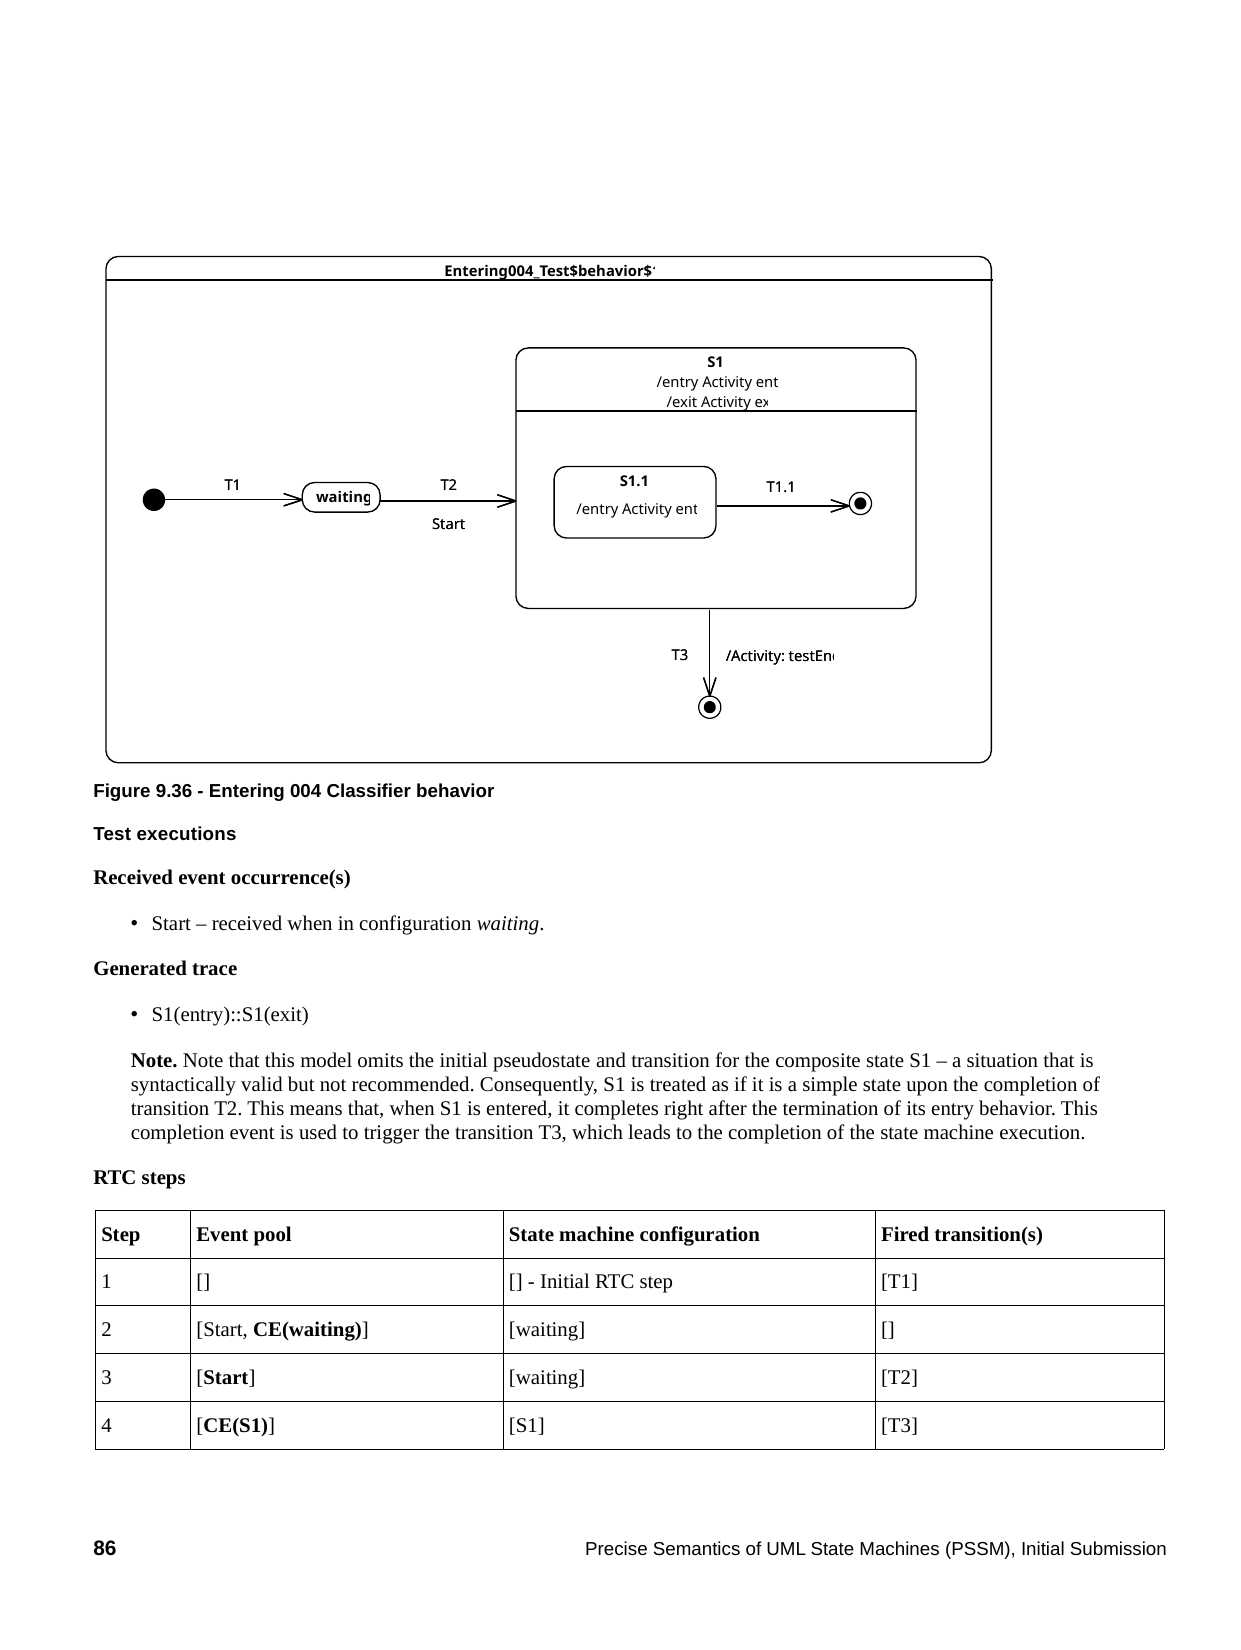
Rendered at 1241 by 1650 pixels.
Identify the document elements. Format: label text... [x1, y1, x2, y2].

table_cell [Start] [191, 1354, 503, 1401]
table_cell [T2] [876, 1354, 1164, 1401]
subtitle Test executions [93, 231, 1164, 844]
table_header State machine configuration [504, 1211, 875, 1258]
text Received event occurrence(s) [93, 865, 1164, 889]
table_cell [] - Initial RTC step [504, 1259, 875, 1305]
table_cell 2 [96, 1306, 190, 1353]
table_cell [waiting] [504, 1354, 875, 1401]
table_cell [waiting] [504, 1306, 875, 1353]
list Start – received when in configuration waiting. [131, 910, 1164, 935]
table_cell 1 [96, 1259, 190, 1305]
table_header Step [96, 1211, 190, 1258]
table_cell 4 [96, 1402, 190, 1448]
text Generated trace [93, 956, 1164, 980]
table_cell [CE(S1)] [191, 1402, 503, 1448]
list S1(entry)::S1(exit) [131, 1001, 1164, 1026]
table_cell 3 [96, 1354, 190, 1401]
text Figure 9.36 - Entering 004 Classifier behavior [93, 243, 1006, 802]
table_header Fired transition(s) [876, 1211, 1164, 1258]
table_cell [S1] [504, 1402, 875, 1448]
table_header Event pool [191, 1211, 503, 1258]
text RTC steps [93, 1165, 1164, 1189]
table_cell [T3] [876, 1402, 1164, 1448]
table_cell [T1] [876, 1259, 1164, 1305]
table_cell [Start, CE(waiting)] [191, 1306, 503, 1353]
table_cell [] [191, 1259, 503, 1305]
text Note. Note that this model omits the initial pseudostate and transition for the composite state S1 – a situation that is syntactically valid but not recommended. Consequently, S1 is treated as if it is a simple state upon the completion of transition T2. This means that, when S1 is entered, it completes right after the termination of its entry behavior. This completion event is used to trigger the transition T3, which leads to the completion of the state machine execution. [131, 1047, 1164, 1144]
table_cell [] [876, 1306, 1164, 1353]
